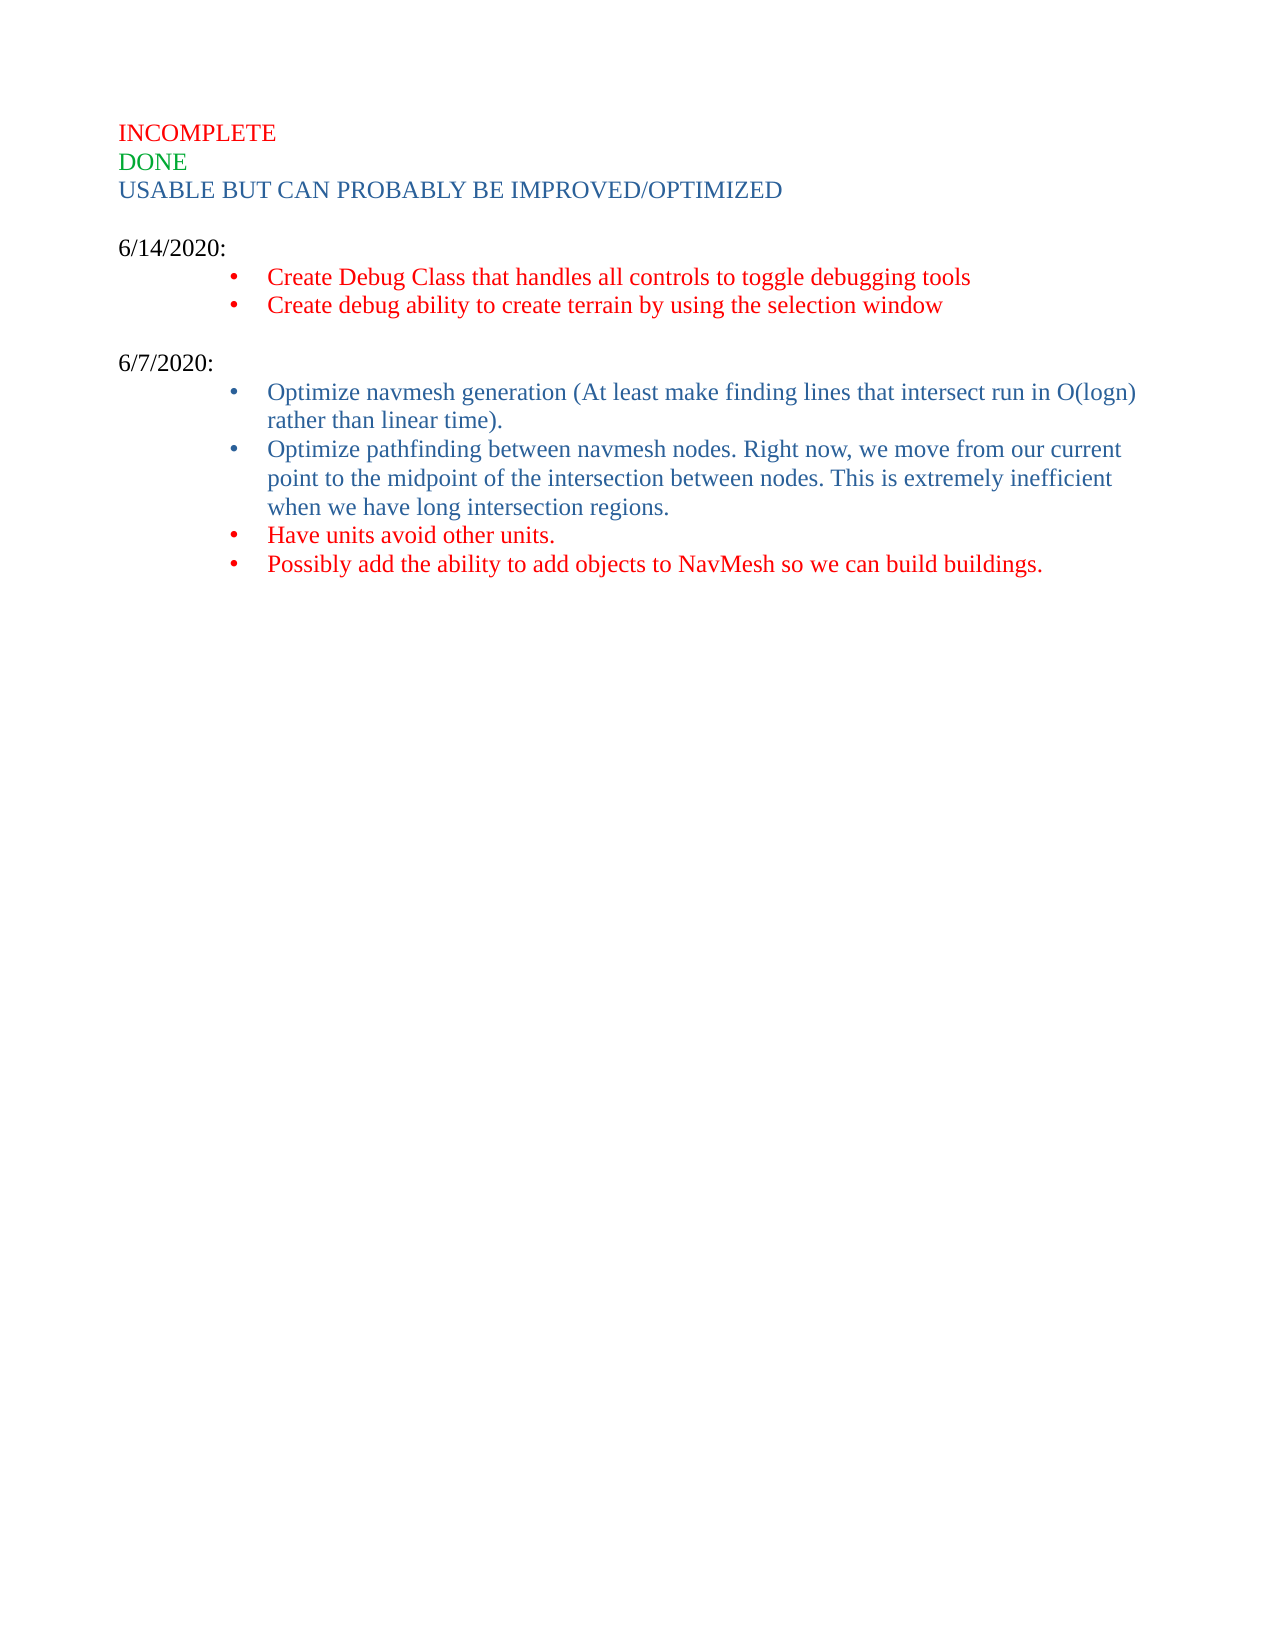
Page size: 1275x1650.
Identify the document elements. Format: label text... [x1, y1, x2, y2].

list Have units avoid other units. [229, 521, 1157, 549]
list Create debug ability to create terrain by using the selection window [229, 291, 1157, 319]
text INCOMPLETE [118, 118, 1157, 147]
text USABLE BUT CAN PROBABLY BE IMPROVED/OPTIMIZED [118, 176, 1157, 204]
list Optimize navmesh generation (At least make finding lines that intersect run in O(logn) rather than linear time). [229, 377, 1157, 434]
text DONE [118, 147, 1157, 176]
list Possibly add the ability to add objects to NavMesh so we can build buildings. [229, 549, 1157, 578]
list Create Debug Class that handles all controls to toggle debugging tools [229, 262, 1157, 291]
list Optimize pathfinding between navmesh nodes. Right now, we move from our current point to the midpoint of the intersection between nodes. This is extremely inefficient when we have long intersection regions. [229, 434, 1157, 521]
text 6/14/2020: [118, 233, 1157, 262]
text 6/7/2020: [118, 348, 1157, 377]
